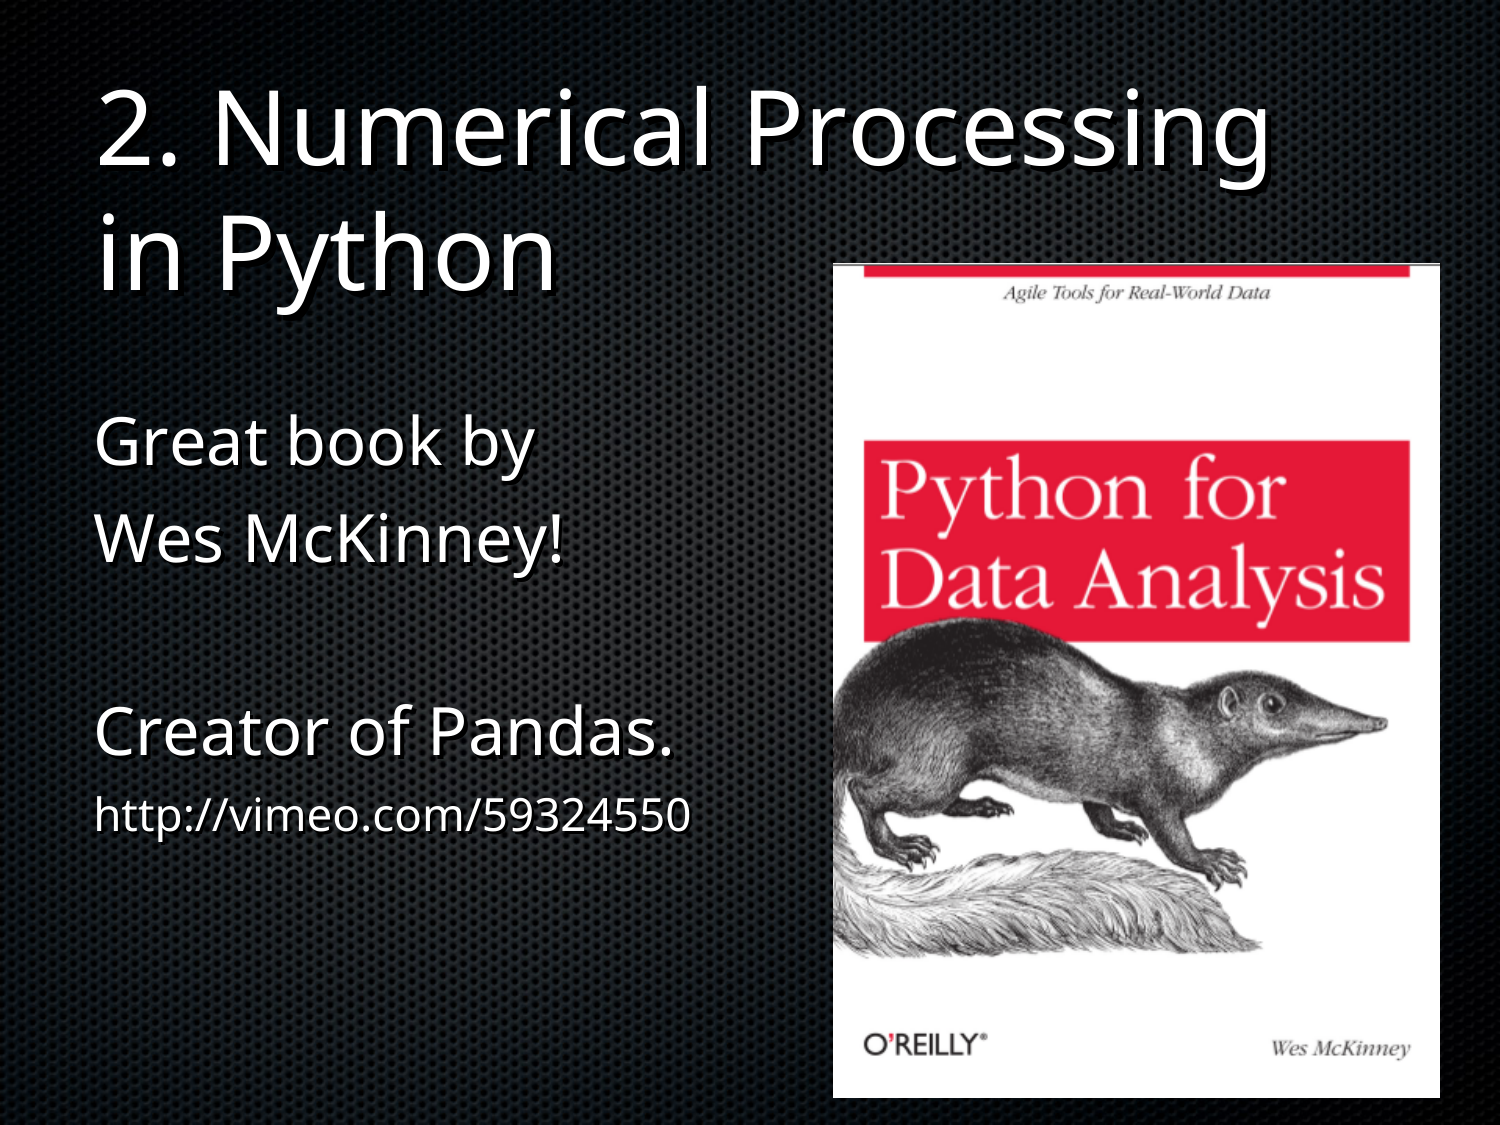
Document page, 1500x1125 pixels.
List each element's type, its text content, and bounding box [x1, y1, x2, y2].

title 2. Numerical Processing in Python [87, 52, 1392, 320]
list Great book by Wes McKinney! Creator of Pandas. http://vimeo.com/59324550 [85, 390, 833, 1079]
picture [0, 0, 1500, 1125]
